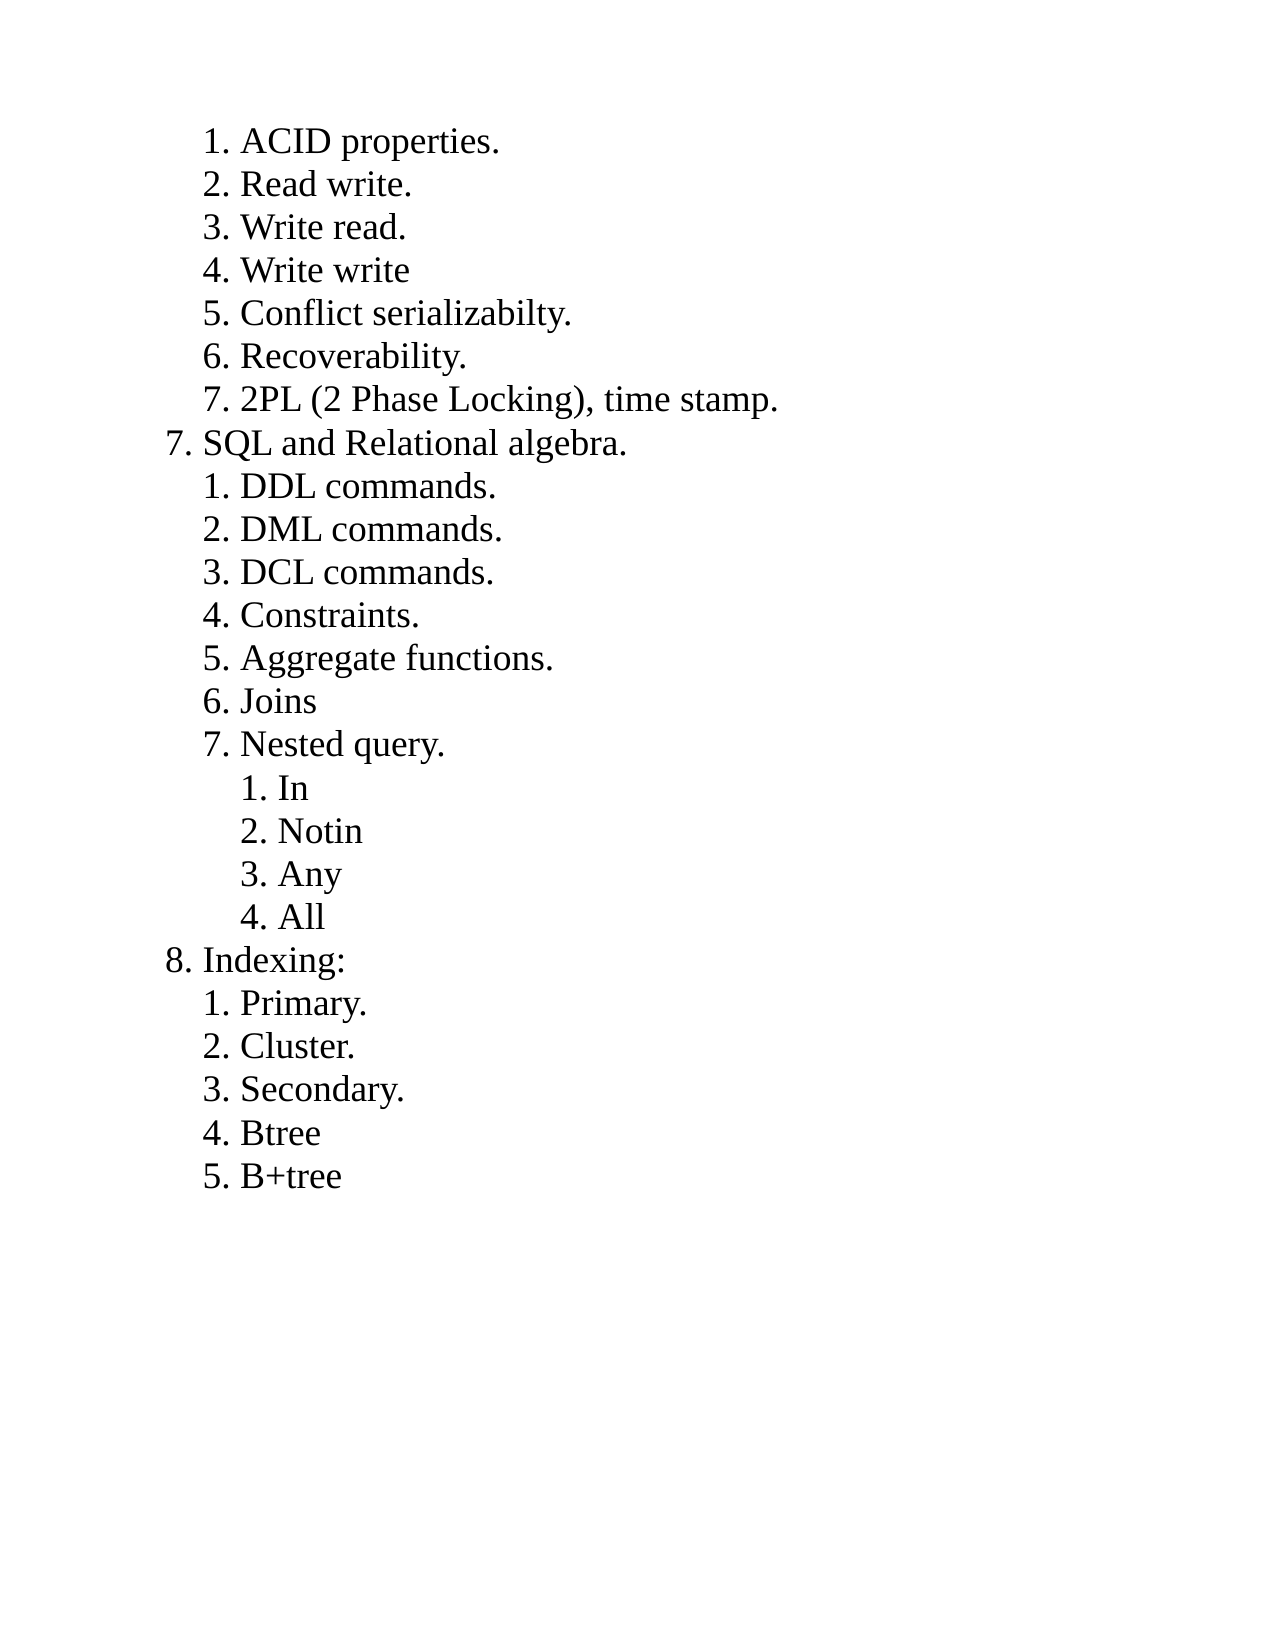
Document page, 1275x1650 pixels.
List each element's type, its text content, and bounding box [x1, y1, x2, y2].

list All [240, 894, 1157, 937]
list Notin [240, 808, 1157, 851]
list 2PL (2 Phase Locking), time stamp. [202, 377, 1157, 420]
list Indexing: [165, 937, 1157, 981]
list B+tree [202, 1153, 1157, 1196]
list Joins [202, 679, 1157, 722]
list Any [240, 851, 1157, 894]
list Write write [202, 247, 1157, 291]
list DCL commands. [202, 549, 1157, 592]
list ACID properties. [202, 118, 1157, 161]
list Constraints. [202, 592, 1157, 636]
list Read write. [202, 161, 1157, 204]
list Nested query. [202, 722, 1157, 765]
list Primary. [202, 981, 1157, 1024]
list Btree [202, 1110, 1157, 1153]
list Conflict serializabilty. [202, 291, 1157, 334]
list Cluster. [202, 1024, 1157, 1067]
list In [240, 765, 1157, 808]
list DML commands. [202, 506, 1157, 549]
list SQL and Relational algebra. [165, 420, 1157, 463]
list DDL commands. [202, 463, 1157, 506]
list Aggregate functions. [202, 636, 1157, 679]
list Write read. [202, 204, 1157, 247]
list Recoverability. [202, 334, 1157, 377]
list Secondary. [202, 1067, 1157, 1110]
